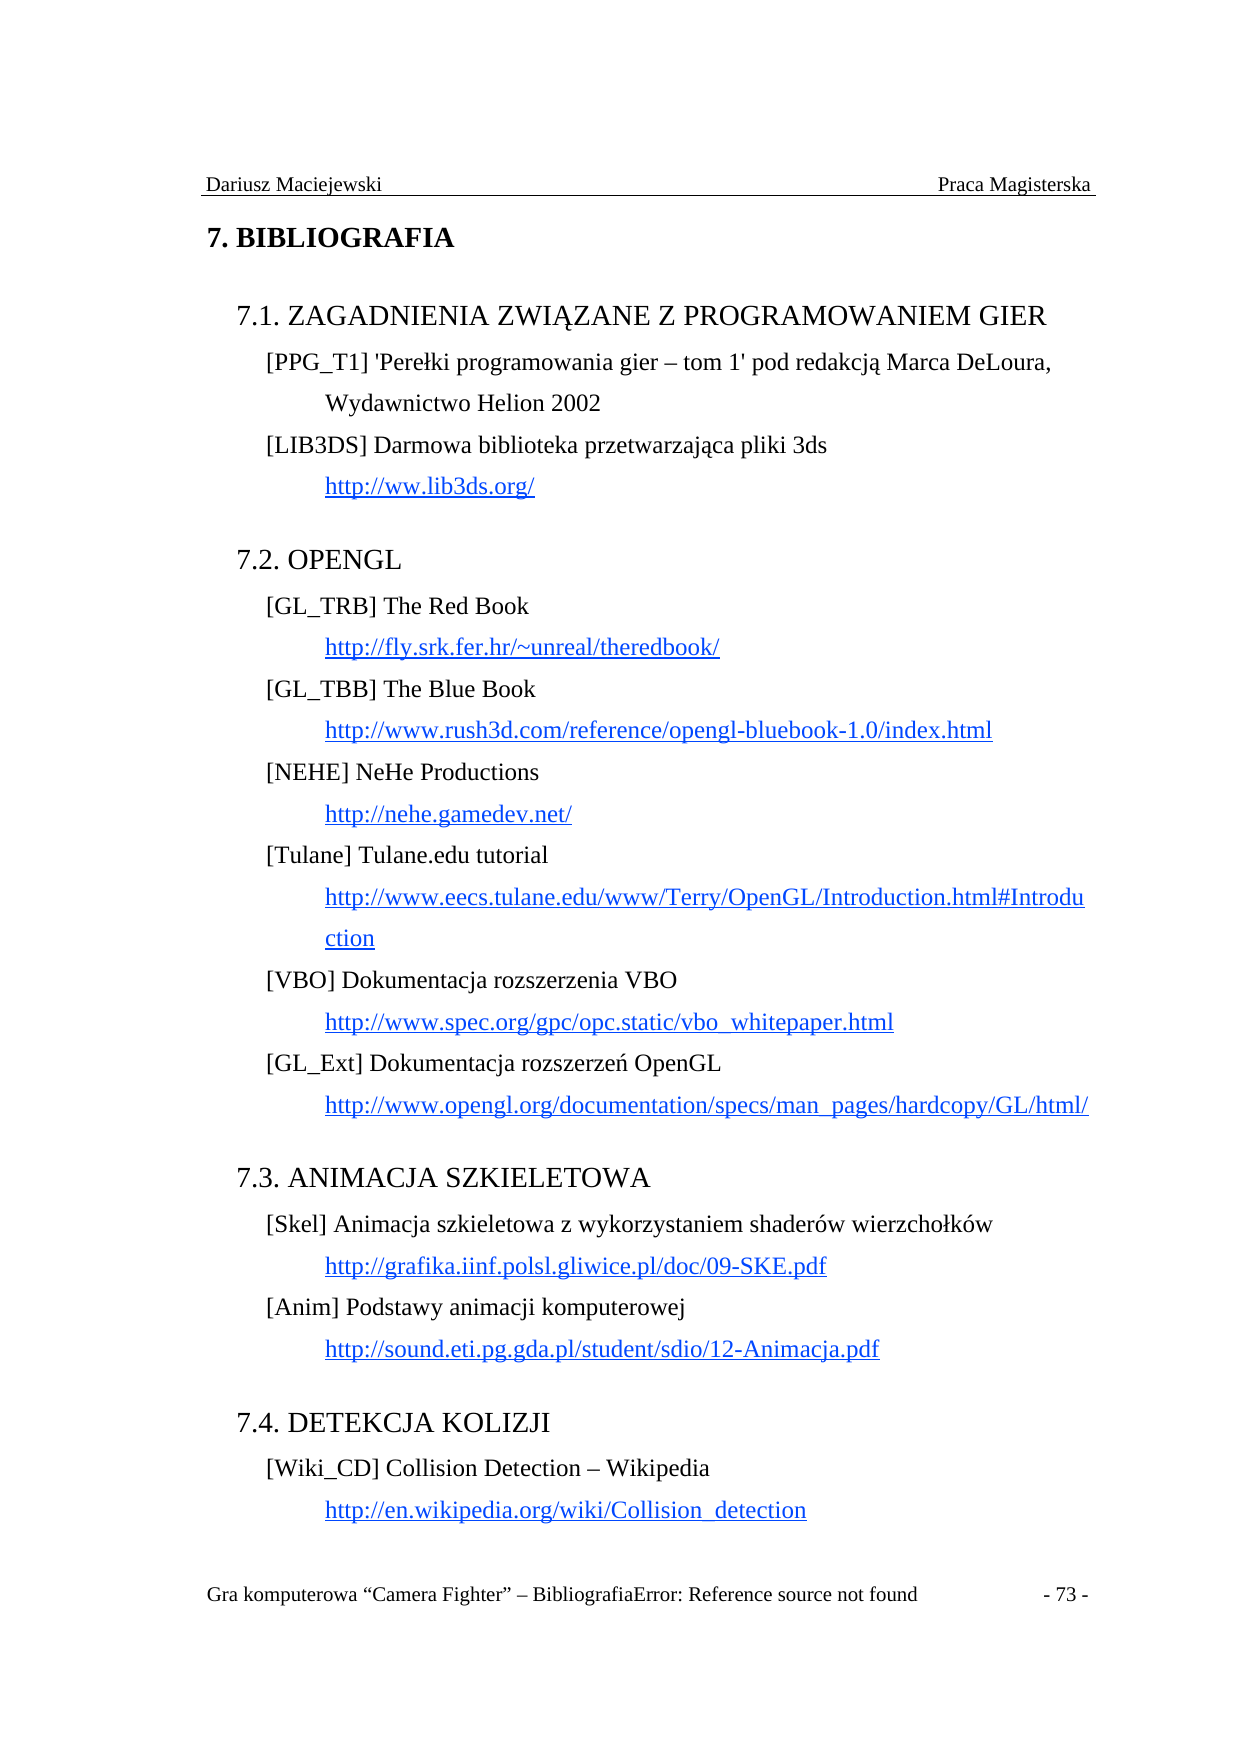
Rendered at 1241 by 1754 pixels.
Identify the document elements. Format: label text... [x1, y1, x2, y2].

text [VBO] Dokumentacja rozszerzenia VBO http://www.spec.org/gpc/opc.static/vbo_whitepaper.html [266, 966, 1092, 1035]
subtitle Animacja szkieletowa [207, 1162, 1092, 1194]
text [NEHE] NeHe Productions http://nehe.gamedev.net/ [266, 758, 1092, 827]
text [GL_TBB] The Blue Book http://www.rush3d.com/reference/opengl-bluebook-1.0/index.html [266, 675, 1092, 744]
text [Skel] Animacja szkieletowa z wykorzystaniem shaderów wierzchołków http://grafika.iinf.polsl.gliwice.pl/doc/09-SKE.pdf [266, 1210, 1092, 1279]
text [PPG_T1] 'Perełki programowania gier – tom 1' pod redakcją Marca DeLoura, Wydawnictwo Helion 2002 [266, 348, 1092, 417]
subtitle Bibliografia [207, 221, 1092, 254]
subtitle OpenGL [207, 543, 1092, 576]
subtitle Detekcja kolizji [207, 1406, 1092, 1438]
subtitle Zagadnienia związane z programowaniem gier [207, 299, 1092, 332]
text [GL_TRB] The Red Book http://fly.srk.fer.hr/~unreal/theredbook/ [266, 592, 1092, 661]
text [Anim] Podstawy animacji komputerowej http://sound.eti.pg.gda.pl/student/sdio/12-Animacja.pdf [266, 1293, 1092, 1363]
text [LIB3DS] Darmowa biblioteka przetwarzająca pliki 3ds http://ww.lib3ds.org/ [266, 431, 1092, 500]
text [GL_Ext] Dokumentacja rozszerzeń OpenGL http://www.opengl.org/documentation/specs/man_pages/hardcopy/GL/html/ [266, 1049, 1092, 1118]
text [Tulane] Tulane.edu tutorial http://www.eecs.tulane.edu/www/Terry/OpenGL/Introduction.html#Introduction [266, 841, 1092, 952]
text [Wiki_CD] Collision Detection – Wikipedia http://en.wikipedia.org/wiki/Collision_detection [266, 1454, 1092, 1524]
